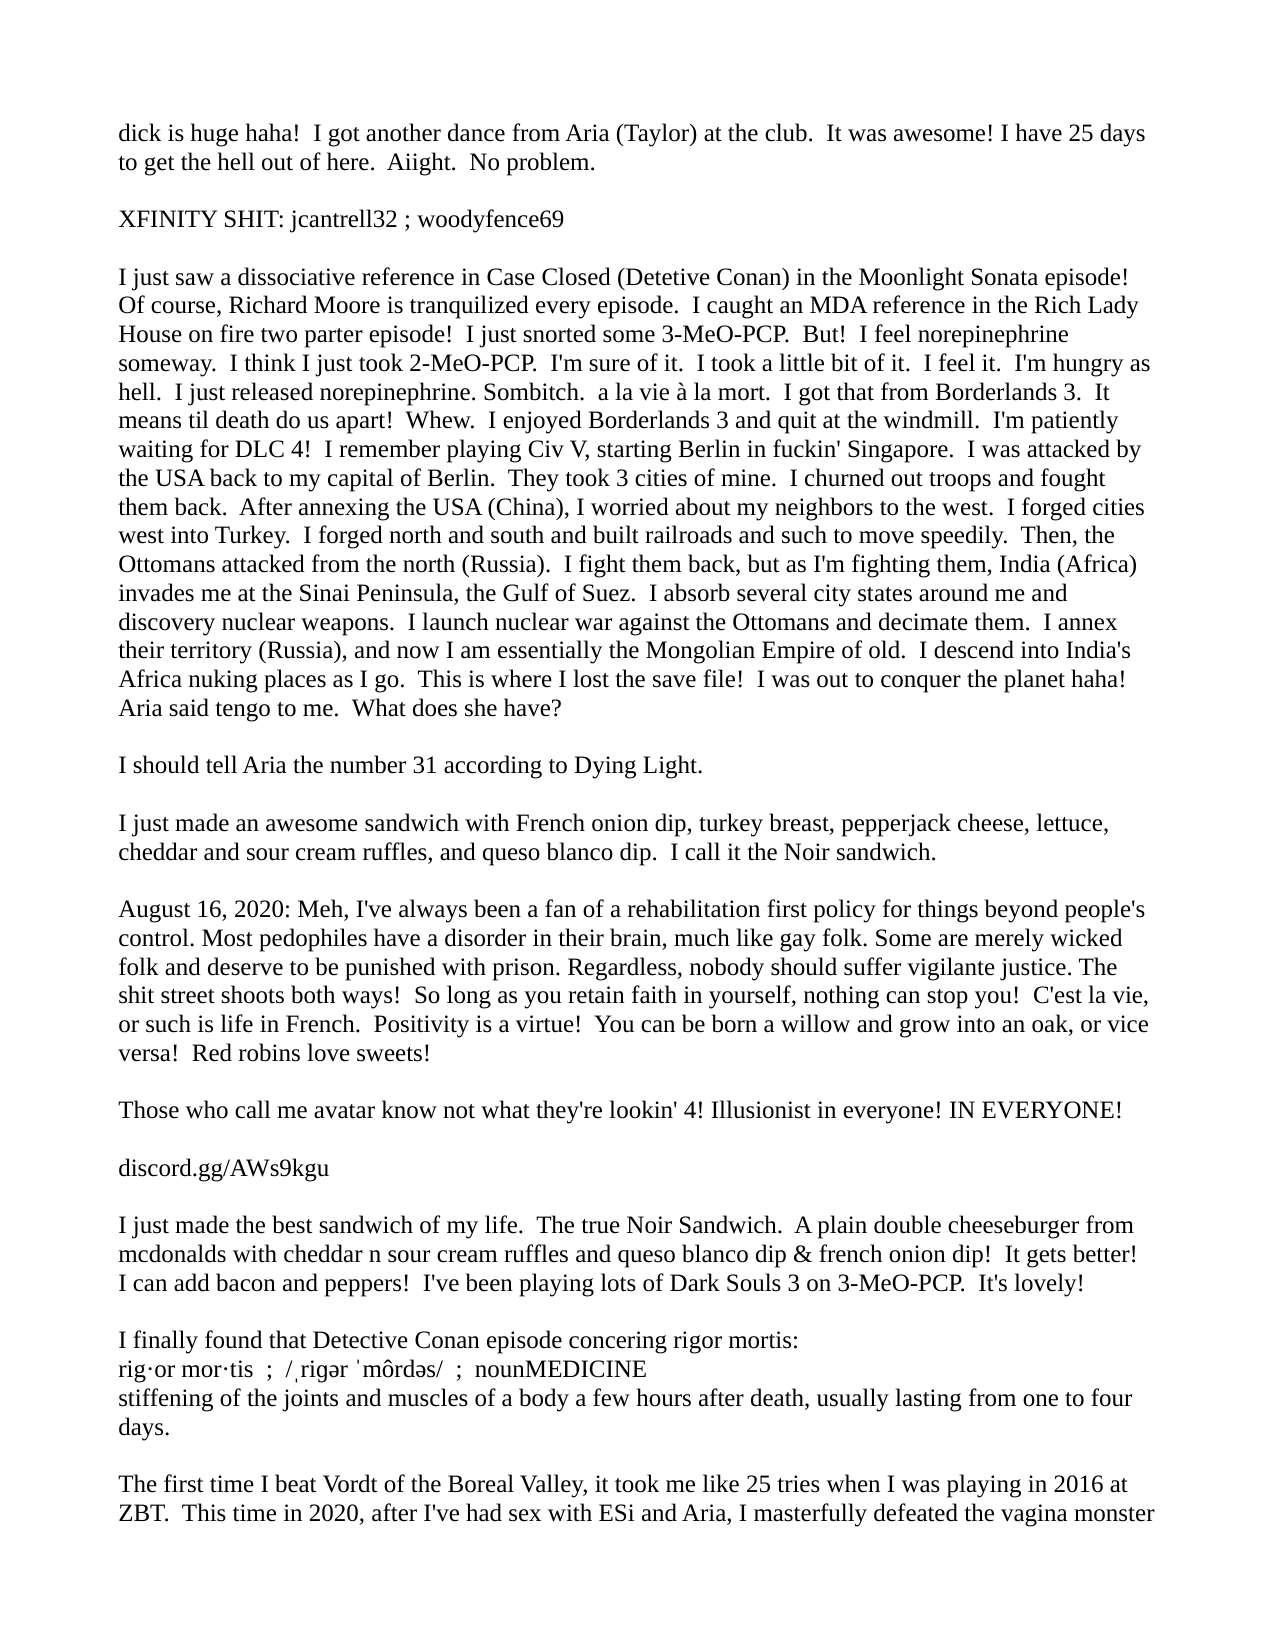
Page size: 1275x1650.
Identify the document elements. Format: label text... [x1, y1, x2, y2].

text dick is huge haha! I got another dance from Aria (Taylor) at the club. It was awesome! I have 25 days to get the hell out of here. Aiight. No problem. [118, 118, 1157, 176]
text XFINITY SHIT: jcantrell32 ; woodyfence69 [118, 204, 1157, 233]
text I should tell Aria the number 31 according to Dying Light. [118, 751, 1157, 779]
text The first time I beat Vordt of the Boreal Valley, it took me like 25 tries when I was playing in 2016 at ZBT. This time in 2020, after I've had sex with ESi and Aria, I masterfully defeated the vagina monster [118, 1469, 1157, 1527]
text I finally found that Detective Conan episode concering rigor mortis: [118, 1326, 1157, 1354]
text I just made the best sandwich of my life. The true Noir Sandwich. A plain double cheeseburger from mcdonalds with cheddar n sour cream ruffles and queso blanco dip & french onion dip! It gets better! I can add bacon and peppers! I've been playing lots of Dark Souls 3 on 3-MeO-PCP. It's lovely! [118, 1211, 1157, 1297]
text August 16, 2020: Meh, I've always been a fan of a rehabilitation first policy for things beyond people's control. Most pedophiles have a disorder in their brain, much like gay folk. Some are merely wicked folk and deserve to be punished with prison. Regardless, nobody should suffer vigilante justice. The shit street shoots both ways! So long as you retain faith in yourself, nothing can stop you! C'est la vie, or such is life in French. Positivity is a virtue! You can be born a willow and grow into an oak, or vice versa! Red robins love sweets! [118, 894, 1157, 1067]
text Those who call me avatar know not what they're lookin' 4! Illusionist in everyone! IN EVERYONE! [118, 1096, 1157, 1124]
text I just saw a dissociative reference in Case Closed (Detetive Conan) in the Moonlight Sonata episode! Of course, Richard Moore is tranquilized every episode. I caught an MDA reference in the Rich Lady House on fire two parter episode! I just snorted some 3-MeO-PCP. But! I feel norepinephrine someway. I think I just took 2-MeO-PCP. I'm sure of it. I took a little bit of it. I feel it. I'm hungry as hell. I just released norepinephrine. Sombitch. a la vie à la mort. I got that from Borderlands 3. It means til death do us apart! Whew. I enjoyed Borderlands 3 and quit at the windmill. I'm patiently waiting for DLC 4! I remember playing Civ V, starting Berlin in fuckin' Singapore. I was attacked by the USA back to my capital of Berlin. They took 3 cities of mine. I churned out troops and fought them back. After annexing the USA (China), I worried about my neighbors to the west. I forged cities west into Turkey. I forged north and south and built railroads and such to move speedily. Then, the Ottomans attacked from the north (Russia). I fight them back, but as I'm fighting them, India (Africa) invades me at the Sinai Peninsula, the Gulf of Suez. I absorb several city states around me and discovery nuclear weapons. I launch nuclear war against the Ottomans and decimate them. I annex their territory (Russia), and now I am essentially the Mongolian Empire of old. I descend into India's Africa nuking places as I go. This is where I lost the save file! I was out to conquer the planet haha! Aria said tengo to me. What does she have? [118, 262, 1157, 722]
text rig·or mor·tis ; /ˌriɡər ˈmôrdəs/ ; nounMEDICINE [118, 1354, 1157, 1383]
text I just made an awesome sandwich with French onion dip, turkey breast, pepperjack cheese, lettuce, cheddar and sour cream ruffles, and queso blanco dip. I call it the Noir sandwich. [118, 808, 1157, 866]
text discord.gg/AWs9kgu [118, 1153, 1157, 1182]
text stiffening of the joints and muscles of a body a few hours after death, usually lasting from one to four days. [118, 1383, 1157, 1441]
